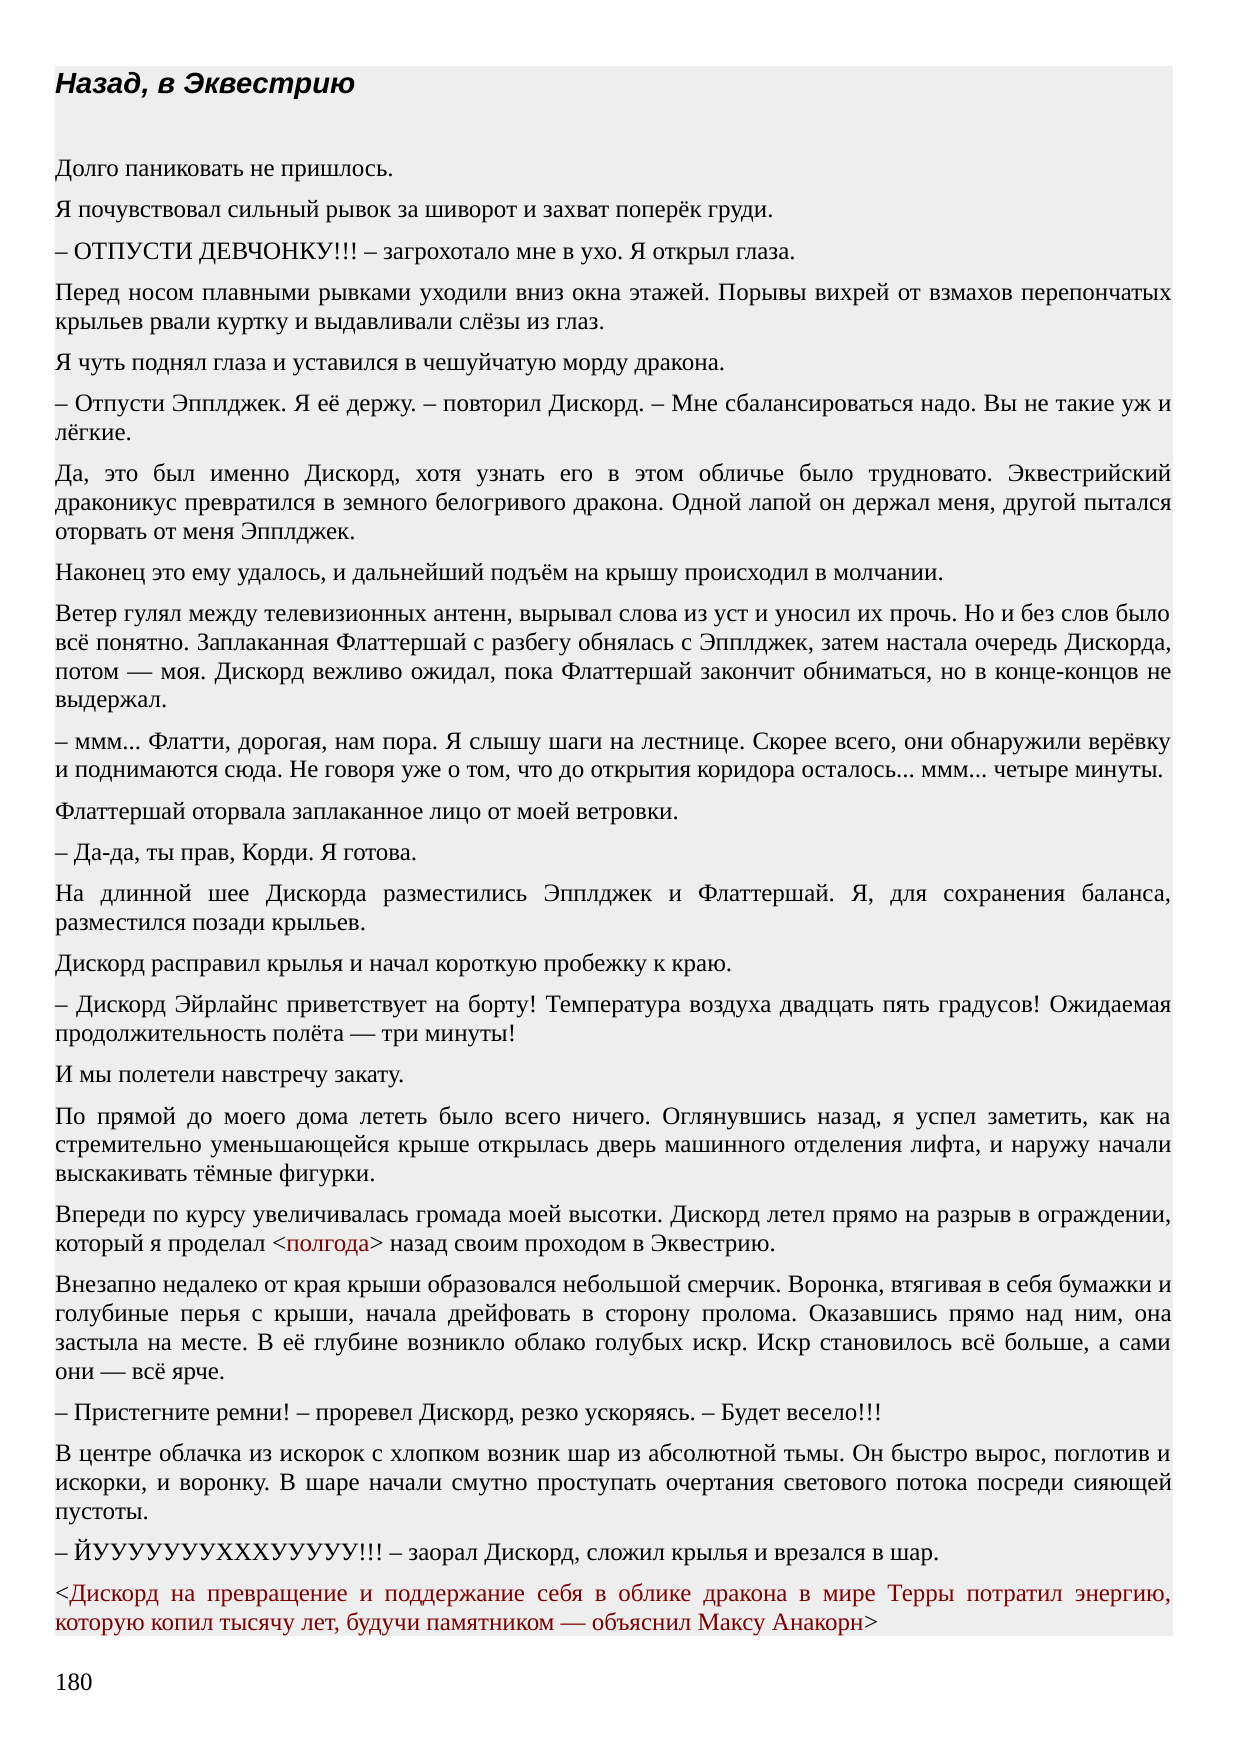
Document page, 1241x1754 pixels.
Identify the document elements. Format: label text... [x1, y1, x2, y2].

text – ОТПУСТИ ДЕВЧОНКУ!!! – загрохотало мне в ухо. Я открыл глаза. [55, 236, 1173, 264]
text На длинной шее Дискорда разместились Эпплджек и Флаттершай. Я, для сохранения баланса, разместился позади крыльев. [55, 878, 1173, 936]
text Да, это был именно Дискорд, хотя узнать его в этом обличье было трудновато. Эквестрийский драконикус превратился в земного белогривого дракона. Одной лапой он держал меня, другой пытался оторвать от меня Эпплджек. [55, 458, 1173, 544]
text Долго паниковать не пришлось. [55, 153, 1173, 182]
subtitle Назад, в Эквестрию [55, 66, 1173, 99]
text Внезапно недалеко от края крыши образовался небольшой смерчик. Воронка, втягивая в себя бумажки и голубиные перья с крыши, начала дрейфовать в сторону пролома. Оказавшись прямо над ним, она застыла на месте. В её глубине возникло облако голубых искр. Искр становилось всё больше, а сами они — всё ярче. [55, 1269, 1173, 1384]
text – Да-да, ты прав, Корди. Я готова. [55, 837, 1173, 866]
text Я чуть поднял глаза и уставился в чешуйчатую морду дракона. [55, 347, 1173, 376]
text – ммм... Флатти, дорогая, нам пора. Я слышу шаги на лестнице. Скорее всего, они обнаружили верёвку и поднимаются сюда. Не говоря уже о том, что до открытия коридора осталось... ммм... четыре минуты. [55, 726, 1173, 783]
text По прямой до моего дома лететь было всего ничего. Оглянувшись назад, я успел заметить, как на стремительно уменьшающейся крыше открылась дверь машинного отделения лифта, и наружу начали выскакивать тёмные фигурки. [55, 1101, 1173, 1187]
text Наконец это ему удалось, и дальнейший подъём на крышу происходил в молчании. [55, 557, 1173, 586]
text – ЙУУУУУУУХХХУУУУУ!!! – заорал Дискорд, сложил крылья и врезался в шар. [55, 1537, 1173, 1566]
text Ветер гулял между телевизионных антенн, вырывал слова из уст и уносил их прочь. Но и без слов было всё понятно. Заплаканная Флаттершай с разбегу обнялась с Эпплджек, затем настала очередь Дискорда, потом — моя. Дискорд вежливо ожидал, пока Флаттершай закончит обниматься, но в конце-концов не выдержал. [55, 598, 1173, 713]
text – Дискорд Эйрлайнс приветствует на борту! Температура воздуха двадцать пять градусов! Ожидаемая продолжительность полёта — три минуты! [55, 989, 1173, 1047]
text – Отпусти Эпплджек. Я её держу. – повторил Дискорд. – Мне сбалансироваться надо. Вы не такие уж и лёгкие. [55, 388, 1173, 446]
text <Дискорд на превращение и поддержание себя в облике дракона в мире Терры потратил энергию, которую копил тысячу лет, будучи памятником — объяснил Максу Анакорн> [55, 1578, 1173, 1636]
text Я почувствовал сильный рывок за шиворот и захват поперёк груди. [55, 194, 1173, 223]
text Впереди по курсу увеличивалась громада моей высотки. Дискорд летел прямо на разрыв в ограждении, который я проделал <полгода> назад своим проходом в Эквестрию. [55, 1199, 1173, 1257]
text – Пристегните ремни! – проревел Дискорд, резко ускоряясь. – Будет весело!!! [55, 1397, 1173, 1426]
text Флаттершай оторвала заплаканное лицо от моей ветровки. [55, 796, 1173, 824]
text Перед носом плавными рывками уходили вниз окна этажей. Порывы вихрей от взмахов перепончатых крыльев рвали куртку и выдавливали слёзы из глаз. [55, 277, 1173, 334]
text И мы полетели навстречу закату. [55, 1059, 1173, 1088]
text В центре облачка из искорок с хлопком возник шар из абсолютной тьмы. Он быстро вырос, поглотив и искорки, и воронку. В шаре начали смутно проступать очертания светового потока посреди сияющей пустоты. [55, 1438, 1173, 1524]
text Дискорд расправил крылья и начал короткую пробежку к краю. [55, 948, 1173, 977]
